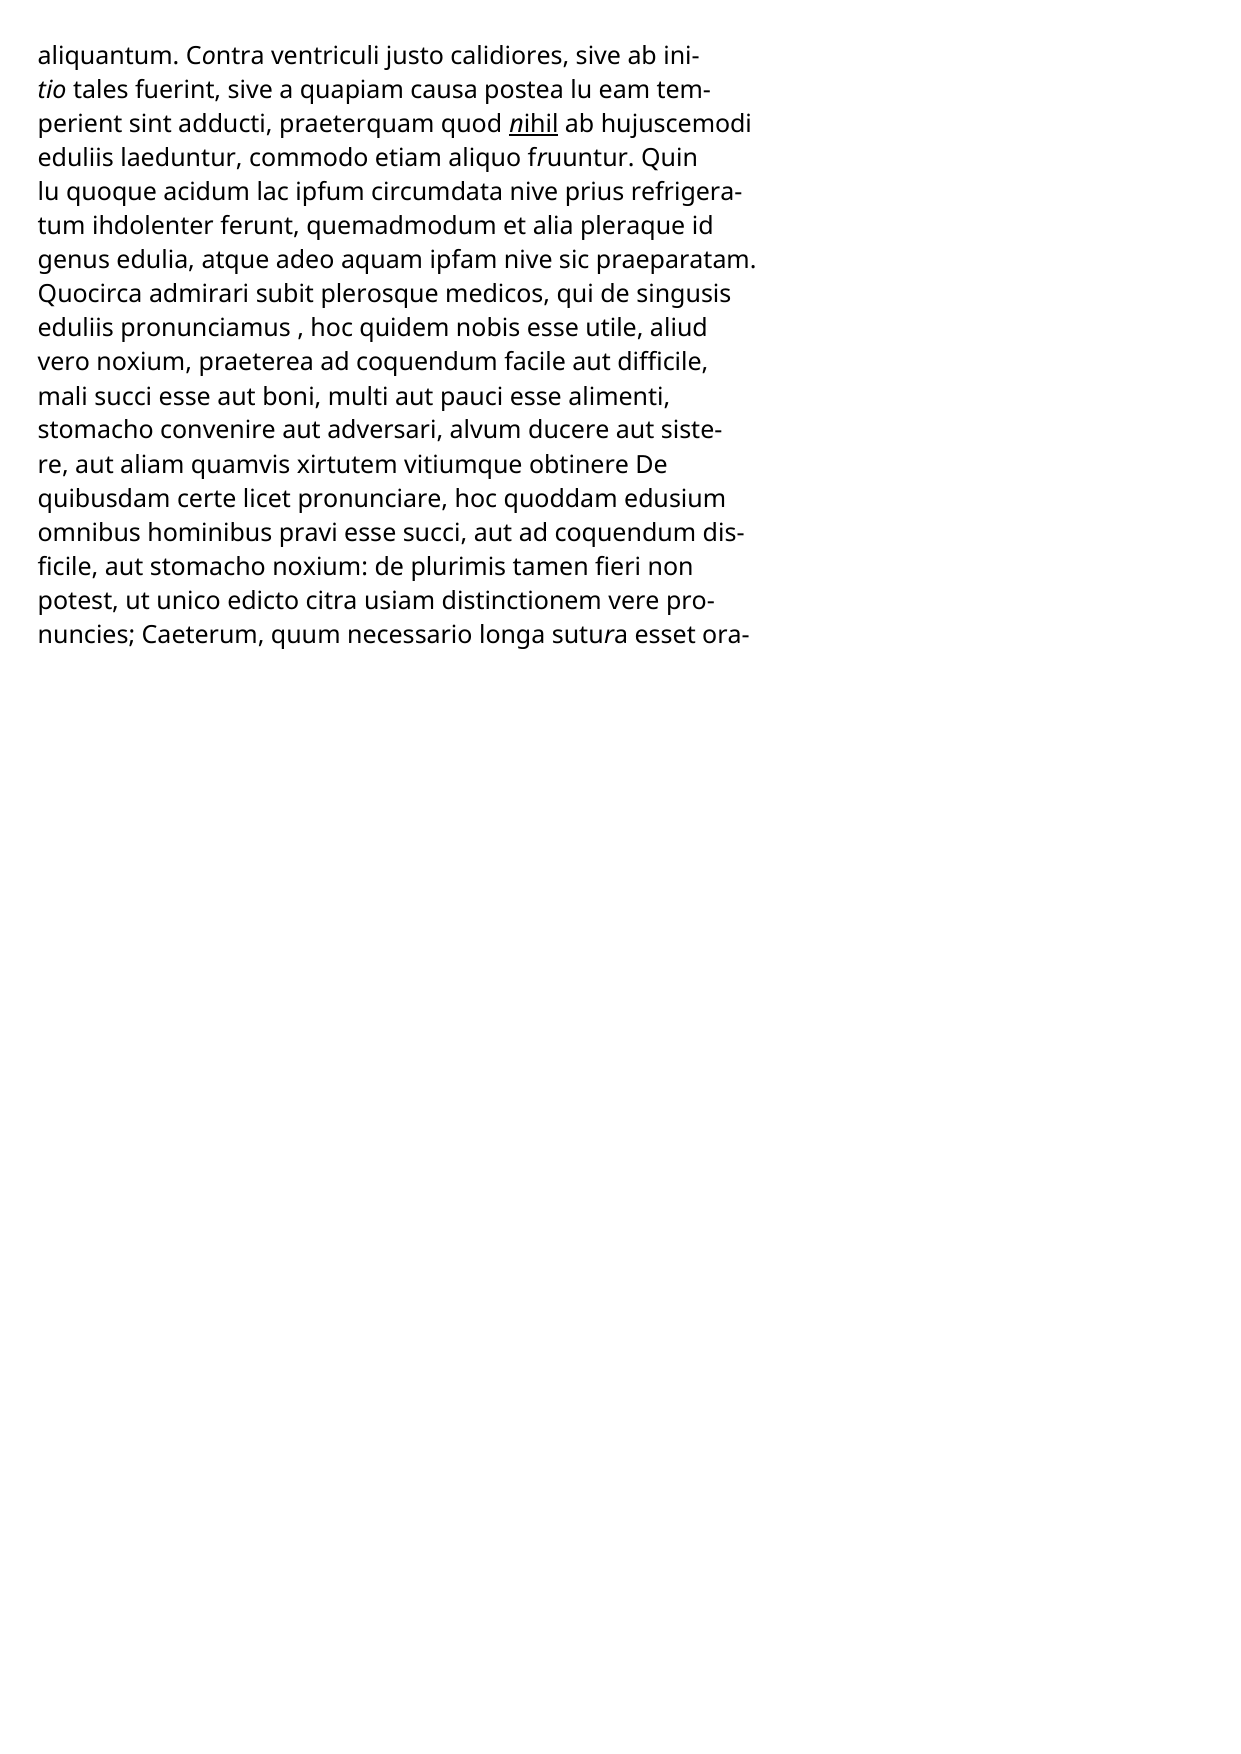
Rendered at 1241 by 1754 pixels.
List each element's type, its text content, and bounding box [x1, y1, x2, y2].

text aliquantum. Contra ventriculi justo calidiores, sive ab ini- tio tales fuerint, sive a quapiam causa postea lu eam tem- perient sint adducti, praeterquam quod nihil ab hujuscemodi eduliis laeduntur, commodo etiam aliquo fruuntur. Quin lu quoque acidum lac ipfum circumdata nive prius refrigera- tum ihdolenter ferunt, quemadmodum et alia pleraque id genus edulia, atque adeo aquam ipfam nive sic praeparatam. Quocirca admirari subit plerosque medicos, qui de singusis eduliis pronunciamus , hoc quidem nobis esse utile, aliud vero noxium, praeterea ad coquendum facile aut difficile, mali succi esse aut boni, multi aut pauci esse alimenti, stomacho convenire aut adversari, alvum ducere aut siste- re, aut aliam quamvis xirtutem vitiumque obtinere De quibusdam certe licet pronunciare, hoc quoddam edusium omnibus hominibus pravi esse succi, aut ad coquendum dis- ficile, aut stomacho noxium: de plurimis tamen fieri non potest, ut unico edicto citra usiam distinctionem vere pro- nuncies; Caeterum, quum necessario longa sutura esset ora- [37, 37, 1203, 651]
